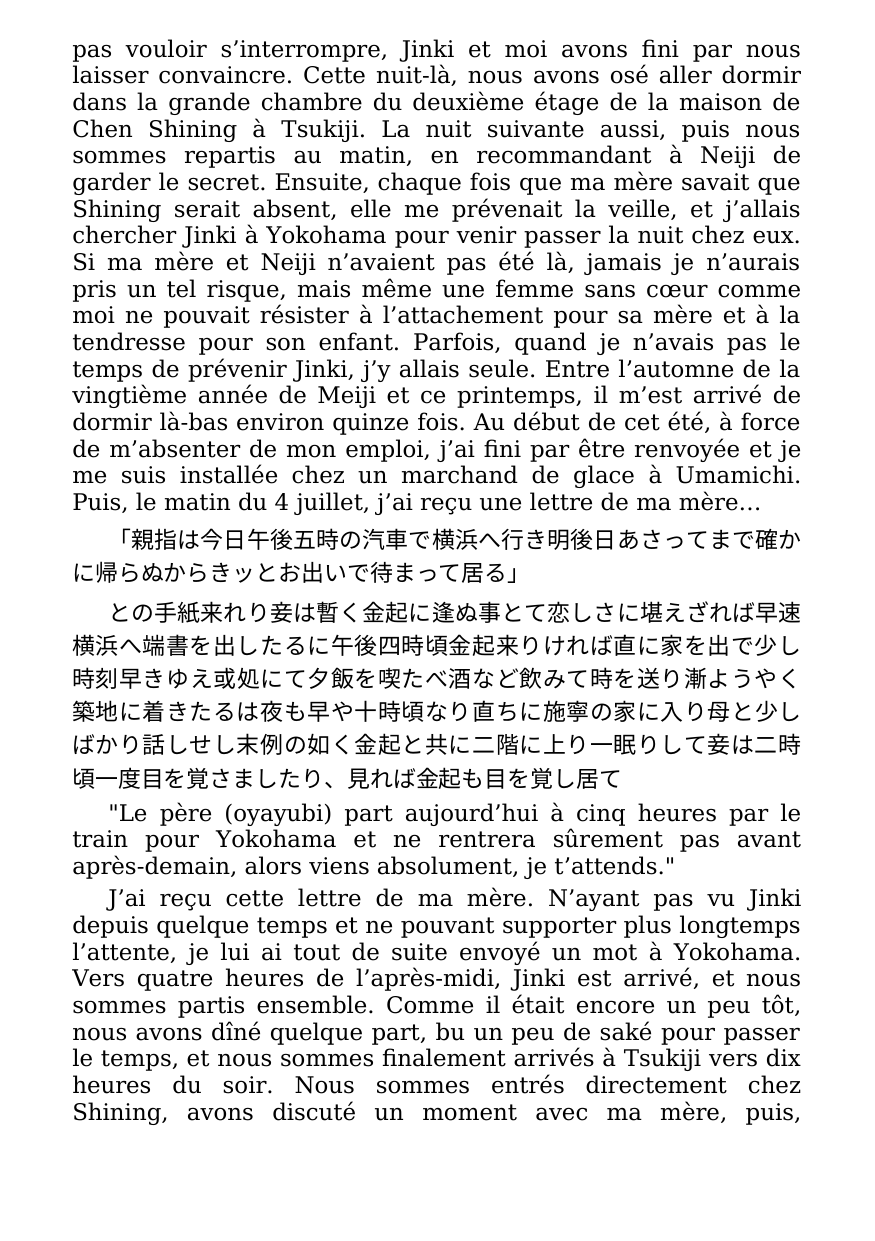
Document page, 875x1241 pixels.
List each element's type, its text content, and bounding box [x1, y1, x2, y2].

text J’ai reçu cette lettre de ma mère. N’ayant pas vu Jinki depuis quelque temps et ne pouvant supporter plus longtemps l’attente, je lui ai tout de suite envoyé un mot à Yokohama. Vers quatre heures de l’après-midi, Jinki est arrivé, et nous sommes partis ensemble. Comme il était encore un peu tôt, nous avons dîné quelque part, bu un peu de saké pour passer le temps, et nous sommes finalement arrivés à Tsukiji vers dix heures du soir. Nous sommes entrés directement chez Shining, avons discuté un moment avec ma mère, puis, [72, 886, 802, 1126]
text との手紙来れり妾は暫く金起に逢ぬ事とて恋しさに堪えざれば早速横浜へ端書を出したるに午後四時頃金起来りければ直に家を出で少し時刻早きゆえ或処にて夕飯を喫たべ酒など飲みて時を送り漸ようやく築地に着きたるは夜も早や十時頃なり直ちに施寧の家に入り母と少しばかり話しせし末例の如く金起と共に二階に上り一眠りして妾は二時頃一度目を覚さましたり、見れば金起も目を覚し居て [72, 594, 802, 794]
text pas vouloir s’interrompre, Jinki et moi avons fini par nous laisser convaincre. Cette nuit-là, nous avons osé aller dormir dans la grande chambre du deuxième étage de la maison de Chen Shining à Tsukiji. La nuit suivante aussi, puis nous sommes repartis au matin, en recommandant à Neiji de garder le secret. Ensuite, chaque fois que ma mère savait que Shining serait absent, elle me prévenait la veille, et j’allais chercher Jinki à Yokohama pour venir passer la nuit chez eux. Si ma mère et Neiji n’avaient pas été là, jamais je n’aurais pris un tel risque, mais même une femme sans cœur comme moi ne pouvait résister à l’attachement pour sa mère et à la tendresse pour son enfant. Parfois, quand je n’avais pas le temps de prévenir Jinki, j’y allais seule. Entre l’automne de la vingtième année de Meiji et ce printemps, il m’est arrivé de dormir là-bas environ quinze fois. Au début de cet été, à force de m’absenter de mon emploi, j’ai fini par être renvoyée et je me suis installée chez un marchand de glace à Umamichi. Puis, le matin du 4 juillet, j’ai reçu une lettre de ma mère… [72, 36, 802, 516]
text 「親指は今日午後五時の汽車で横浜へ行き明後日あさってまで確かに帰らぬからきッとお出いで待まって居る」 [72, 522, 802, 588]
text "Le père (oyayubi) part aujourd’hui à cinq heures par le train pour Yokohama et ne rentrera sûrement pas avant après-demain, alors viens absolument, je t’attends." [72, 800, 802, 880]
